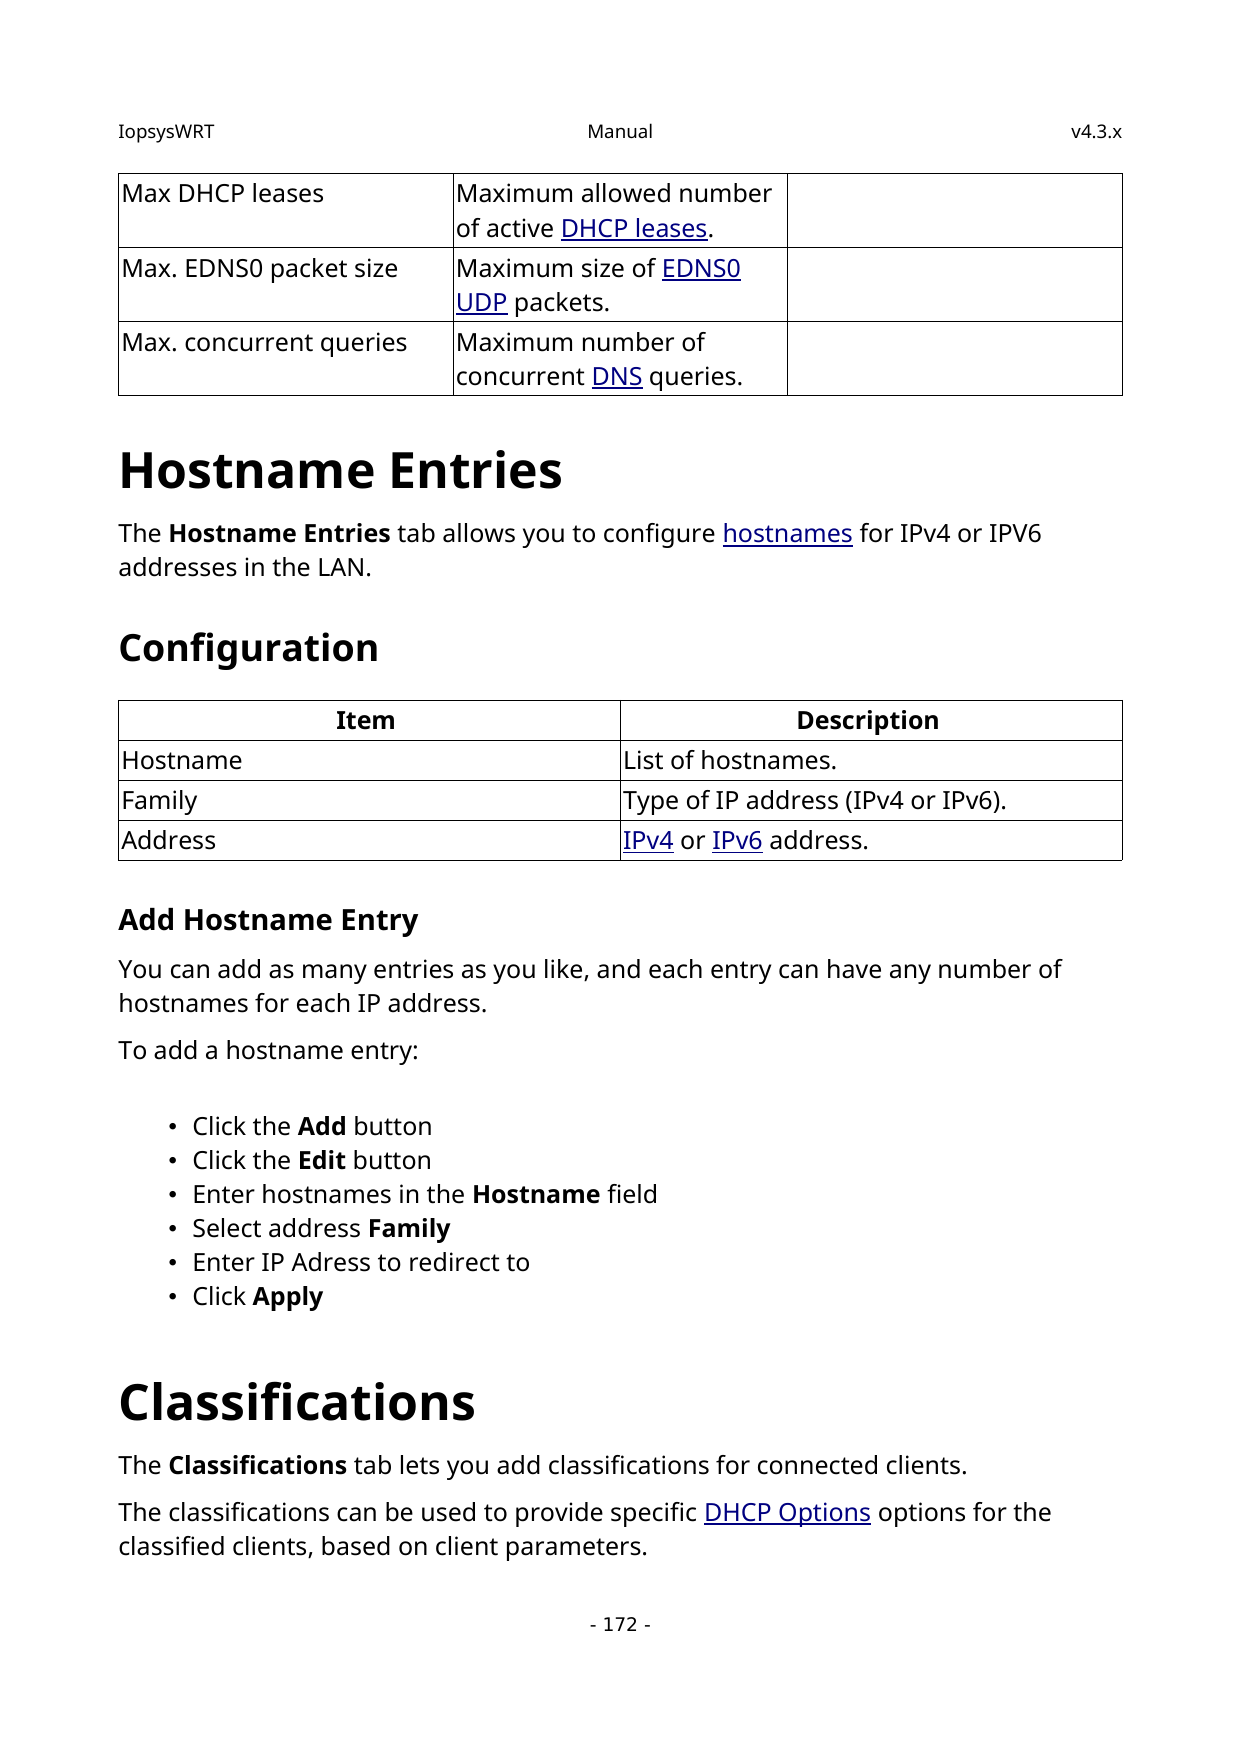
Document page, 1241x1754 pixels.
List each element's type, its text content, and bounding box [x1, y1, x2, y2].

table_cell [788, 322, 1122, 395]
list Click the Edit button [177, 1143, 1122, 1177]
table_cell List of hostnames. [621, 741, 1122, 780]
table_cell [788, 248, 1122, 321]
list Enter IP Adress to redirect to [177, 1245, 1122, 1279]
list Click Apply [177, 1279, 1122, 1313]
table_cell Address [119, 821, 620, 860]
text The Classifications tab lets you add classifications for connected clients. [118, 1448, 1122, 1482]
subtitle Classifications [118, 1367, 1122, 1436]
list Select address Family [177, 1211, 1122, 1245]
subtitle Configuration [118, 621, 1122, 672]
subtitle Hostname Entries [118, 435, 1122, 503]
subtitle Add Hostname Entry [118, 900, 1122, 939]
text To add a hostname entry: [118, 1032, 1122, 1067]
table_header Item [119, 701, 620, 740]
table_cell Maximum number of concurrent DNS queries. [454, 322, 787, 395]
table_cell Max DHCP leases [119, 174, 453, 247]
list Click the Add button [177, 1108, 1122, 1143]
table_header Description [621, 701, 1122, 740]
table_cell Maximum allowed number of active DHCP leases. [454, 174, 787, 247]
table_cell Maximum size of EDNS0 UDP packets. [454, 248, 787, 321]
text The classifications can be used to provide specific DHCP Options options for the classified clients, based on client parameters. [118, 1494, 1122, 1563]
table_cell IPv4 or IPv6 address. [621, 821, 1122, 860]
table_cell Max. concurrent queries [119, 322, 453, 395]
table_cell Family [119, 781, 620, 820]
table_cell Max. EDNS0 packet size [119, 248, 453, 321]
table_cell Hostname [119, 741, 620, 780]
text You can add as many entries as you like, and each entry can have any number of hostnames for each IP address. [118, 952, 1122, 1020]
list Enter hostnames in the Hostname field [177, 1177, 1122, 1211]
text The Hostname Entries tab allows you to configure hostnames for IPv4 or IPV6 addresses in the LAN. [118, 516, 1122, 584]
table_cell Type of IP address (IPv4 or IPv6). [621, 781, 1122, 820]
table_cell [788, 174, 1122, 247]
